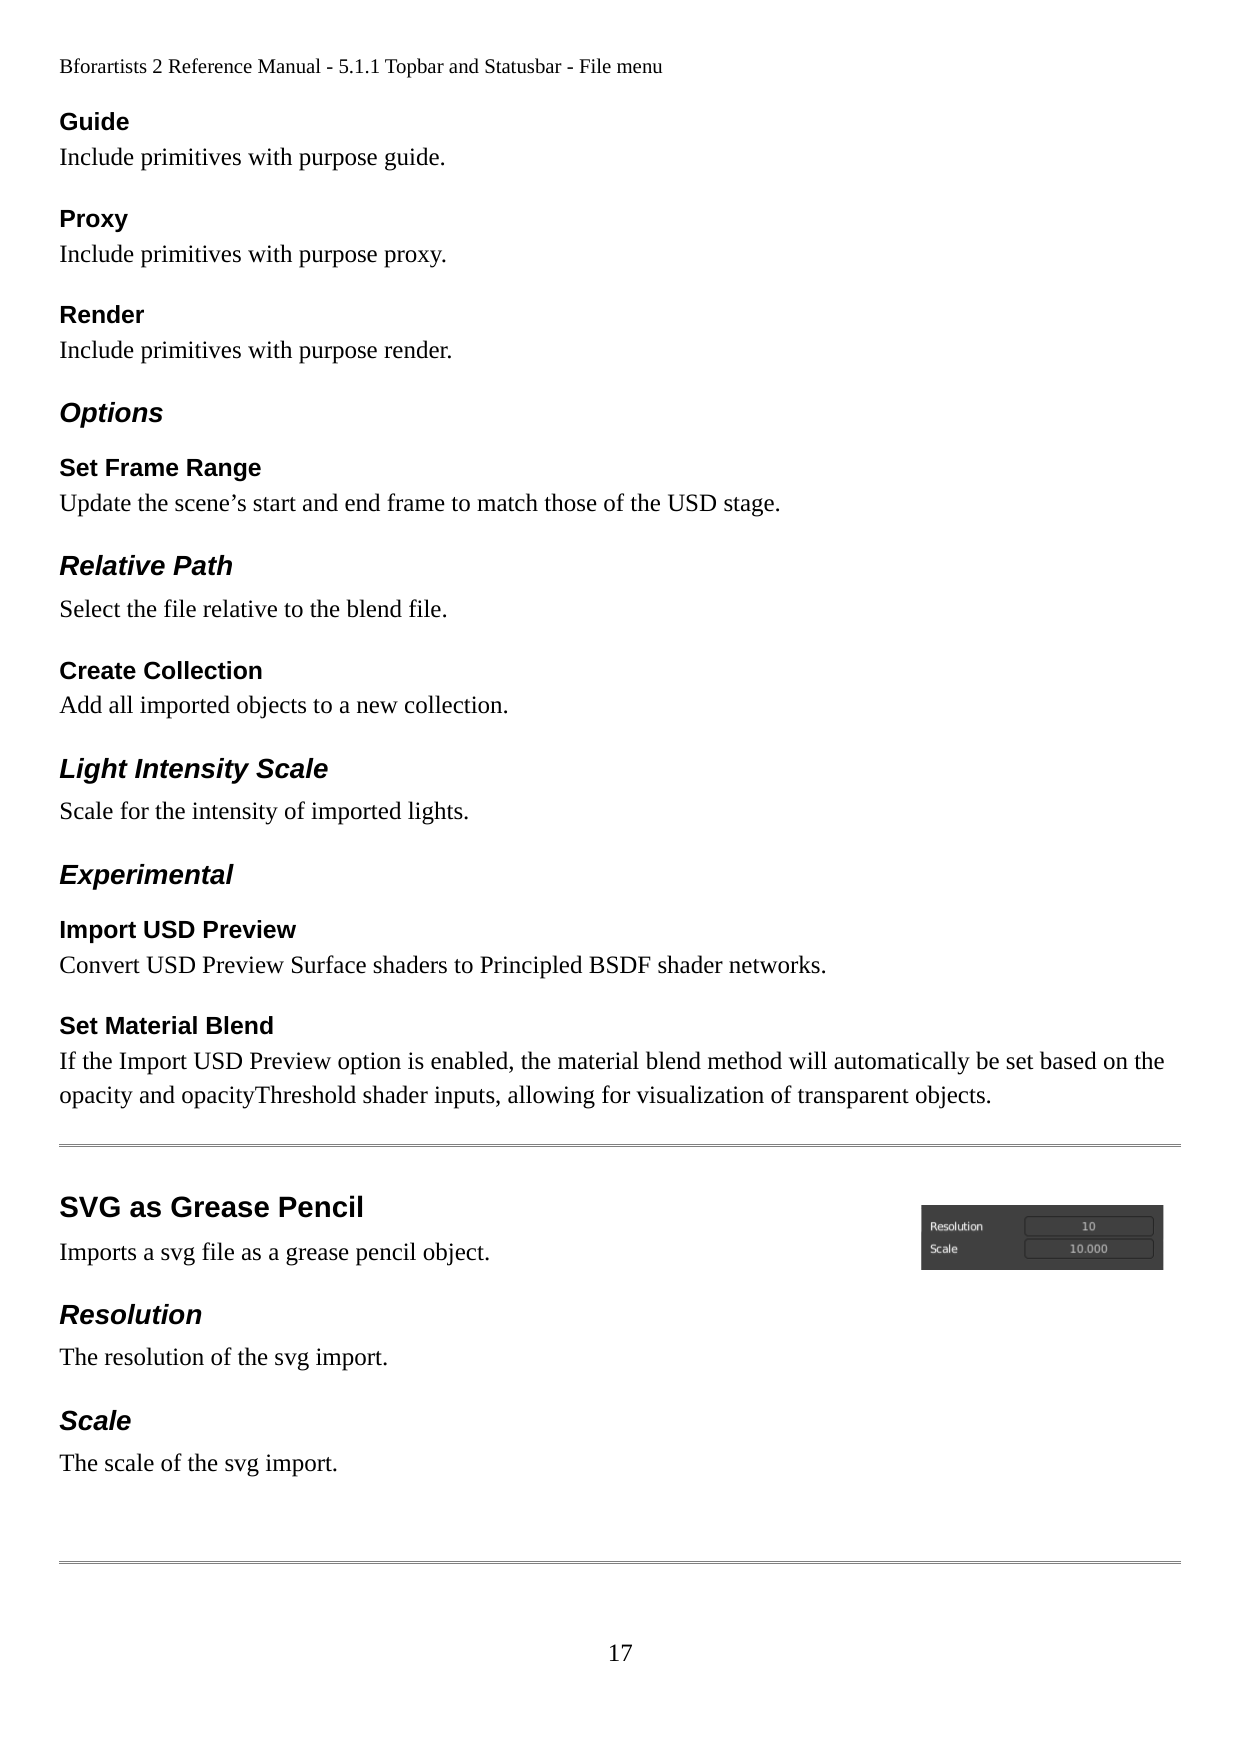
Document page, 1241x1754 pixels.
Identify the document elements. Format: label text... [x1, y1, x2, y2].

text If the Import USD Preview option is enabled, the material blend method will automatically be set based on the opacity and opacityThreshold shader inputs, allowing for visualization of transparent objects. [59, 1046, 1181, 1109]
subtitle SVG as Grease Pencil [59, 1190, 1181, 1224]
subtitle Options [59, 397, 1181, 428]
subtitle Proxy [59, 204, 1181, 232]
subtitle Guide [59, 107, 1181, 136]
text Select the file relative to the blend file. [59, 594, 1181, 623]
subtitle Relative Path [59, 550, 1181, 582]
text Imports a svg file as a grease pencil object. [59, 1237, 921, 1265]
text The resolution of the svg import. [59, 1342, 1181, 1371]
subtitle Render [59, 300, 1181, 329]
text Scale for the intensity of imported lights. [59, 796, 1181, 825]
text Update the scene’s start and end frame to match those of the USD stage. [59, 488, 1181, 517]
subtitle Resolution [59, 1298, 1181, 1330]
picture [921, 1205, 1164, 1270]
text Include primitives with purpose proxy. [59, 239, 1181, 267]
text Add all imported objects to a new collection. [59, 691, 1181, 719]
text Convert USD Preview Surface shaders to Principled BSDF shader networks. [59, 950, 1181, 978]
text The scale of the svg import. [59, 1448, 1181, 1477]
subtitle Experimental [59, 858, 1181, 890]
subtitle Light Intensity Scale [59, 752, 1181, 784]
subtitle Import USD Preview [59, 915, 1181, 943]
subtitle Create Collection [59, 656, 1181, 684]
subtitle Set Material Blend [59, 1011, 1181, 1040]
text Include primitives with purpose render. [59, 335, 1181, 364]
text Include primitives with purpose guide. [59, 142, 1181, 171]
subtitle Scale [59, 1404, 1181, 1436]
subtitle Set Frame Range [59, 453, 1181, 482]
